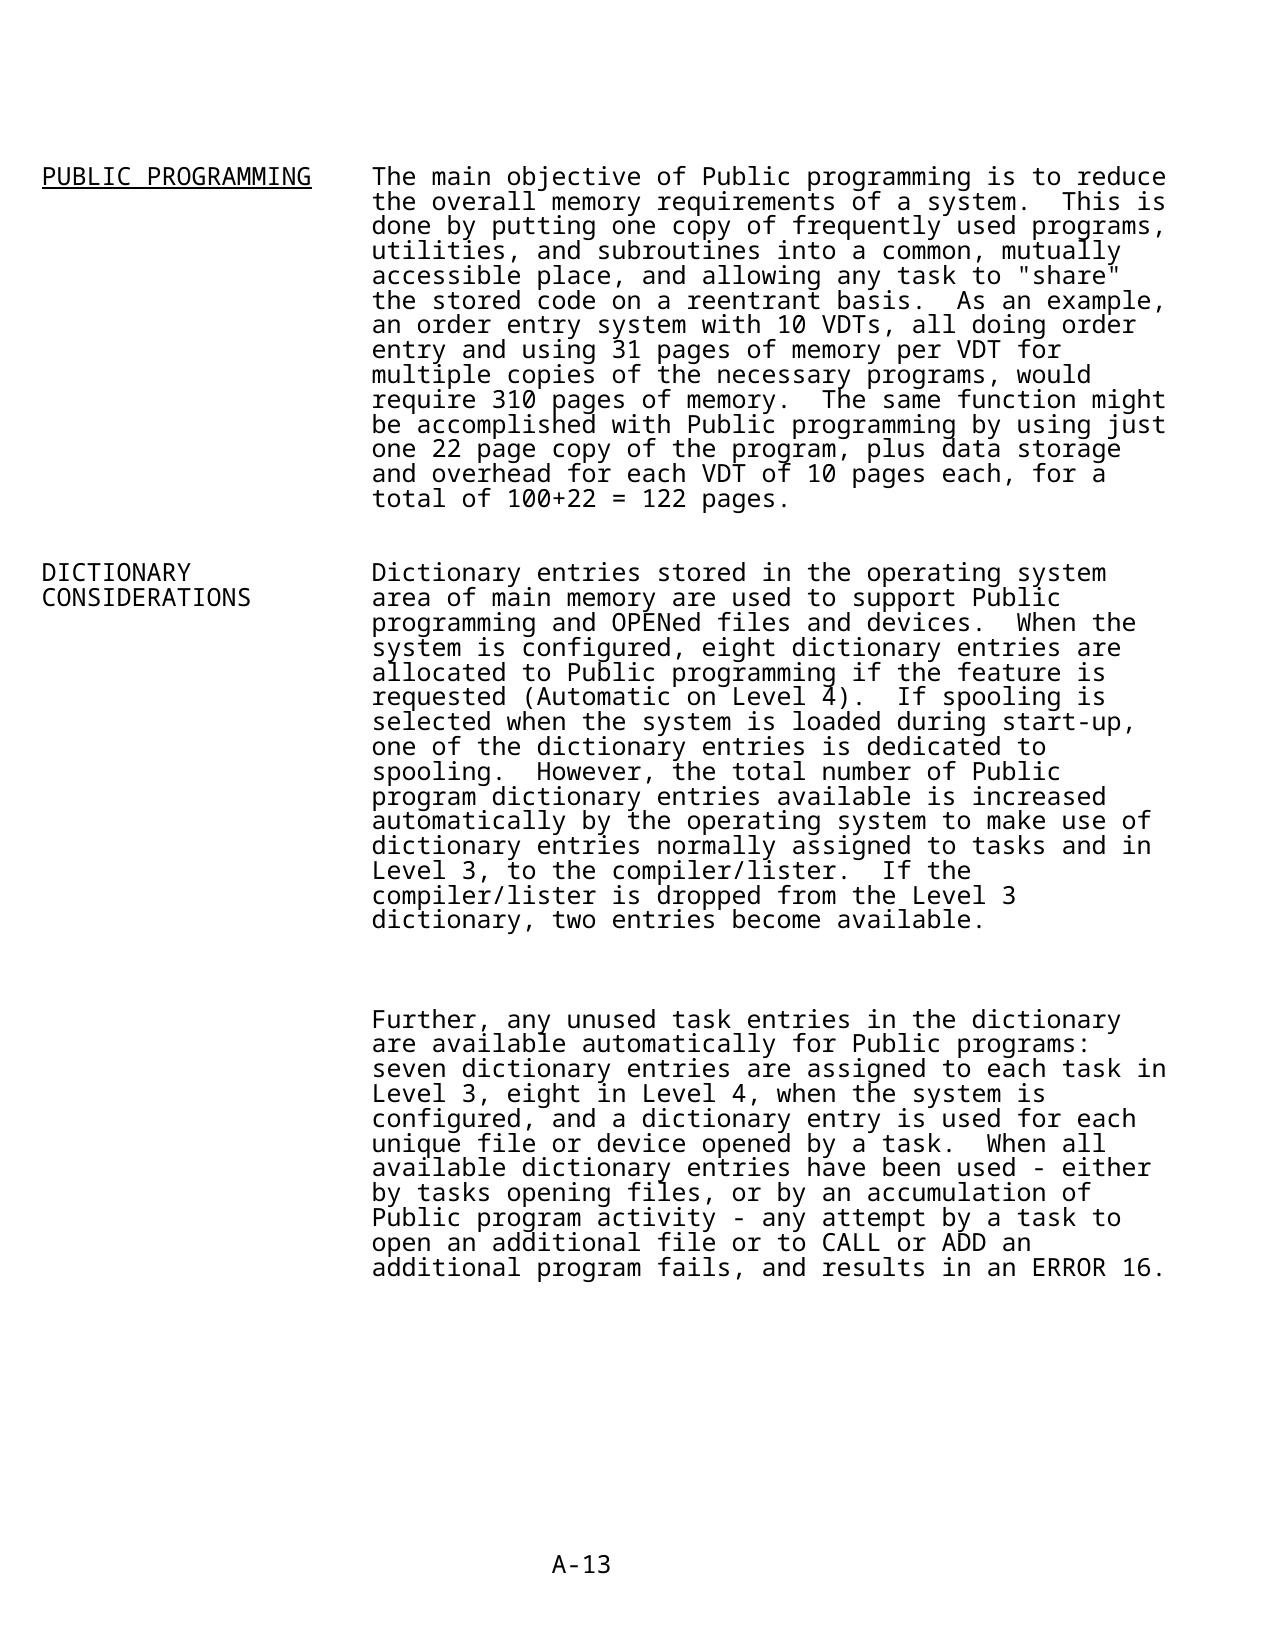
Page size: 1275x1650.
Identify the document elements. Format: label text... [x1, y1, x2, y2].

text system is configured, eight dictionary entries are [41, 636, 1234, 661]
text entry and using 31 pages of memory per VDT for [41, 339, 1234, 364]
text programming and OPENed files and devices. When the [41, 612, 1234, 636]
text Level 3, eight in Level 4, when the system is [41, 1083, 1234, 1107]
text dictionary entries normally assigned to tasks and in [41, 835, 1234, 859]
text and overhead for each VDT of 10 pages each, for a [41, 463, 1234, 488]
text the overall memory requirements of a system. This is [41, 190, 1234, 215]
text total of 100+22 = 122 pages. [41, 488, 1234, 512]
text configured, and a dictionary entry is used for each [41, 1107, 1234, 1132]
text CONSIDERATIONS area of main memory are used to support Public [41, 587, 1234, 612]
text by tasks opening files, or by an accumulation of [41, 1182, 1234, 1207]
text DICTIONARY Dictionary entries stored in the operating system [41, 562, 1234, 587]
text additional program fails, and results in an ERROR 16. [41, 1256, 1234, 1281]
text dictionary, two entries become available. [41, 909, 1234, 934]
text spooling. However, the total number of Public [41, 760, 1234, 785]
text Level 3, to the compiler/lister. If the [41, 859, 1234, 884]
text require 310 pages of memory. The same function might [41, 388, 1234, 413]
text multiple copies of the necessary programs, would [41, 364, 1234, 388]
text utilities, and subroutines into a common, mutually [41, 240, 1234, 264]
text A-13 [41, 1554, 1234, 1578]
text unique file or device opened by a task. When all [41, 1132, 1234, 1157]
text program dictionary entries available is increased [41, 785, 1234, 810]
text available dictionary entries have been used - either [41, 1157, 1234, 1182]
text be accomplished with Public programming by using just [41, 413, 1234, 438]
text automatically by the operating system to make use of [41, 810, 1234, 835]
text open an additional file or to CALL or ADD an [41, 1231, 1234, 1256]
text compiler/lister is dropped from the Level 3 [41, 884, 1234, 909]
text accessible place, and allowing any task to "share" [41, 264, 1234, 289]
text an order entry system with 10 VDTs, all doing order [41, 314, 1234, 339]
text Public program activity - any attempt by a task to [41, 1207, 1234, 1231]
text Further, any unused task entries in the dictionary [41, 1008, 1234, 1033]
text one 22 page copy of the program, plus data storage [41, 438, 1234, 463]
text the stored code on a reentrant basis. As an example, [41, 289, 1234, 314]
text selected when the system is loaded during start-up, [41, 711, 1234, 736]
text are available automatically for Public programs: [41, 1033, 1234, 1058]
text requested (Automatic on Level 4). If spooling is [41, 686, 1234, 711]
text seven dictionary entries are assigned to each task in [41, 1058, 1234, 1083]
text done by putting one copy of frequently used programs, [41, 215, 1234, 240]
text one of the dictionary entries is dedicated to [41, 736, 1234, 760]
text allocated to Public programming if the feature is [41, 661, 1234, 686]
text PUBLIC PROGRAMMING The main objective of Public programming is to reduce [41, 165, 1234, 190]
